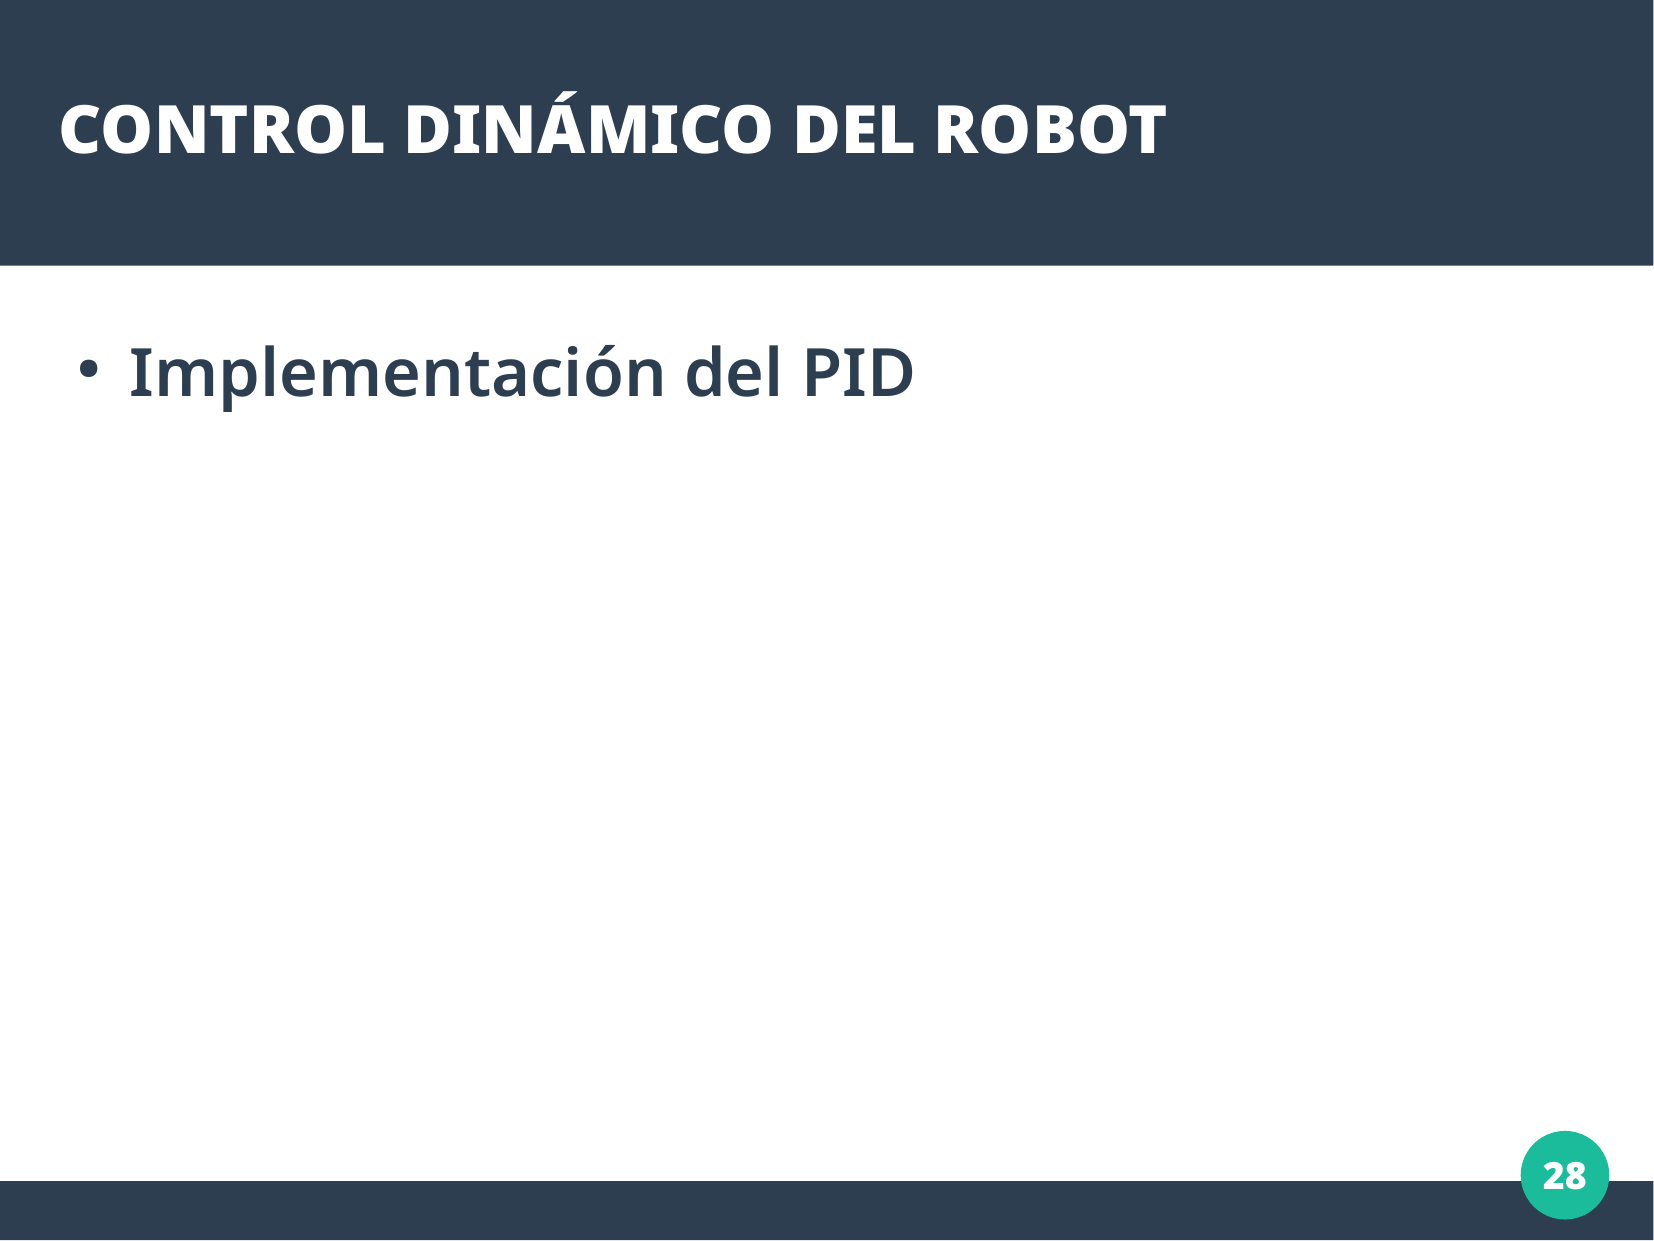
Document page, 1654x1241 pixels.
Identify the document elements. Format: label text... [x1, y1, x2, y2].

list Implementación del PID [59, 324, 1595, 1152]
title CONTROL DINÁMICO DEL ROBOT [59, 49, 1595, 207]
